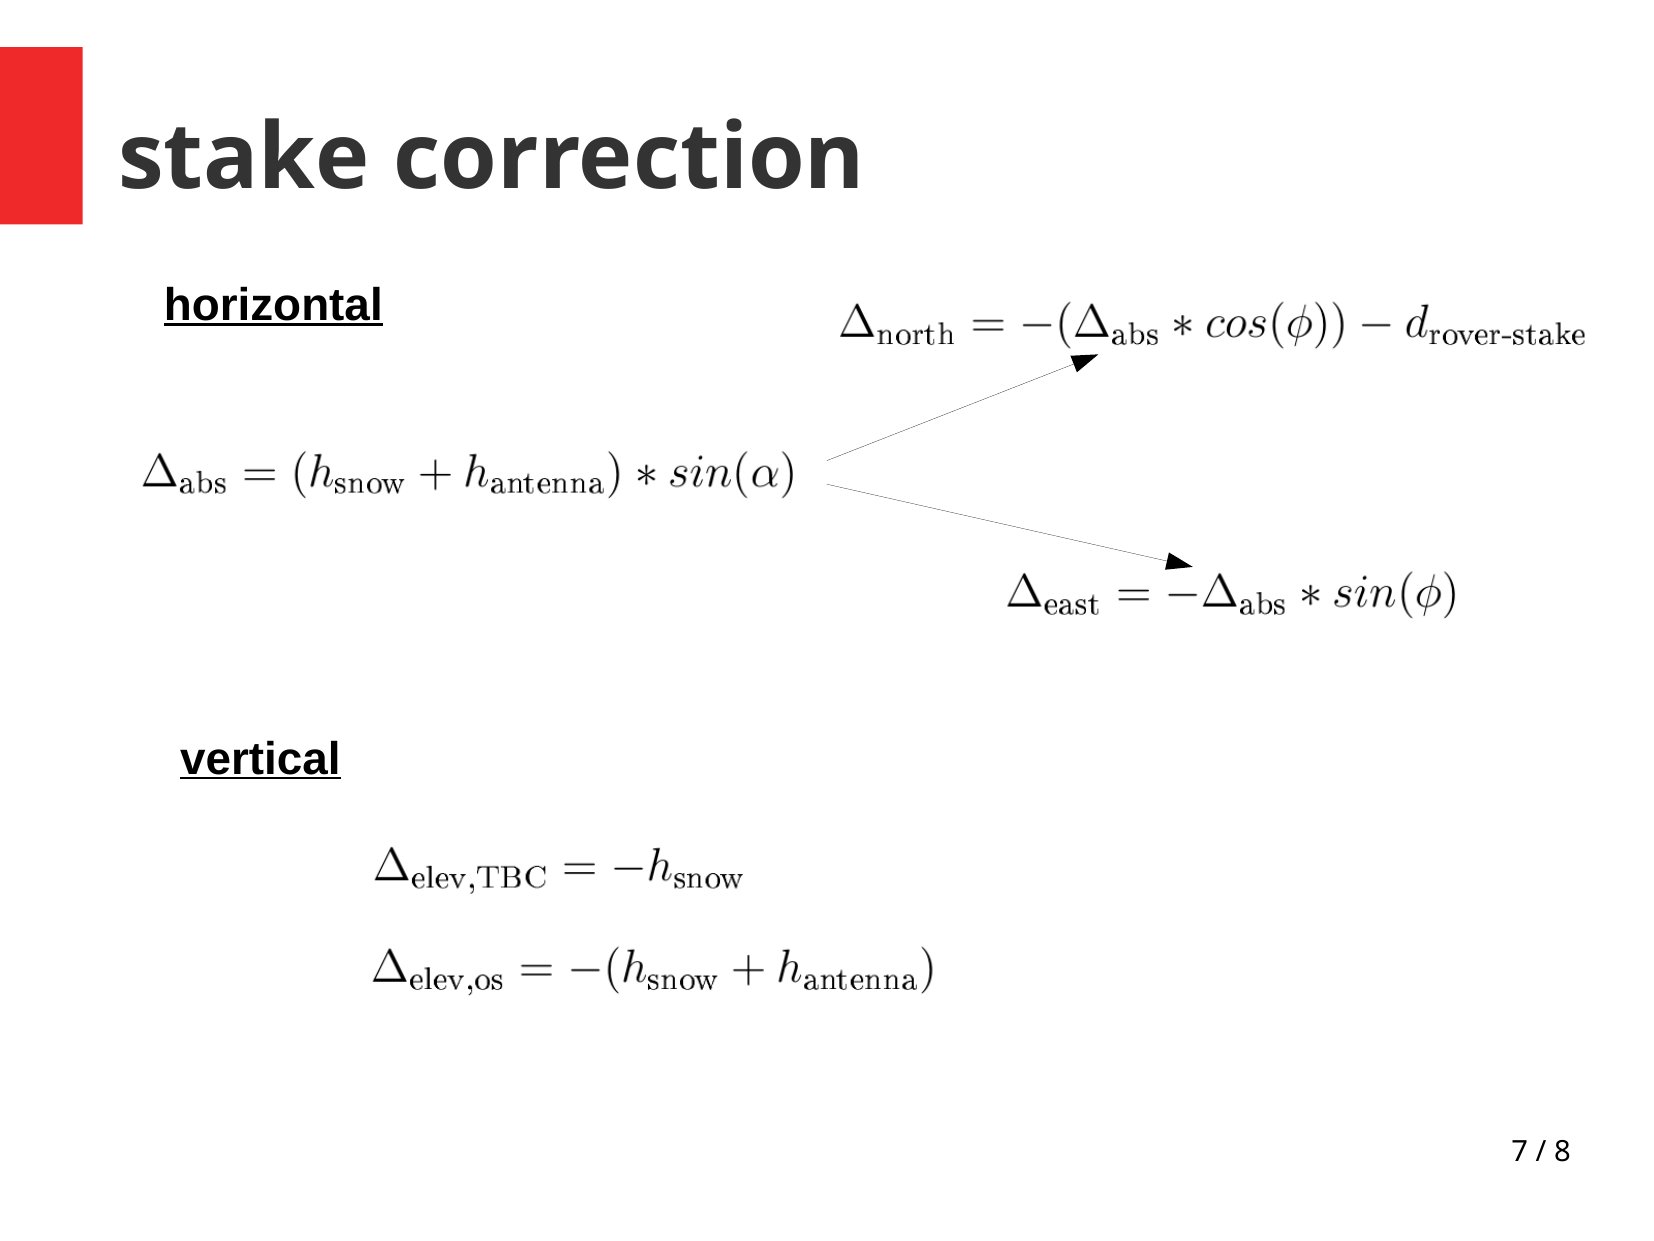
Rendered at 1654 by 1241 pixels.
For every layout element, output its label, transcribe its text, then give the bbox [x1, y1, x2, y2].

title stake correction [118, 49, 1571, 257]
text_box vertical [165, 725, 356, 792]
text_box horizontal [149, 271, 398, 338]
picture [129, 425, 815, 520]
picture [354, 826, 768, 910]
picture [366, 933, 945, 1004]
picture [826, 283, 1595, 367]
picture [992, 566, 1465, 638]
